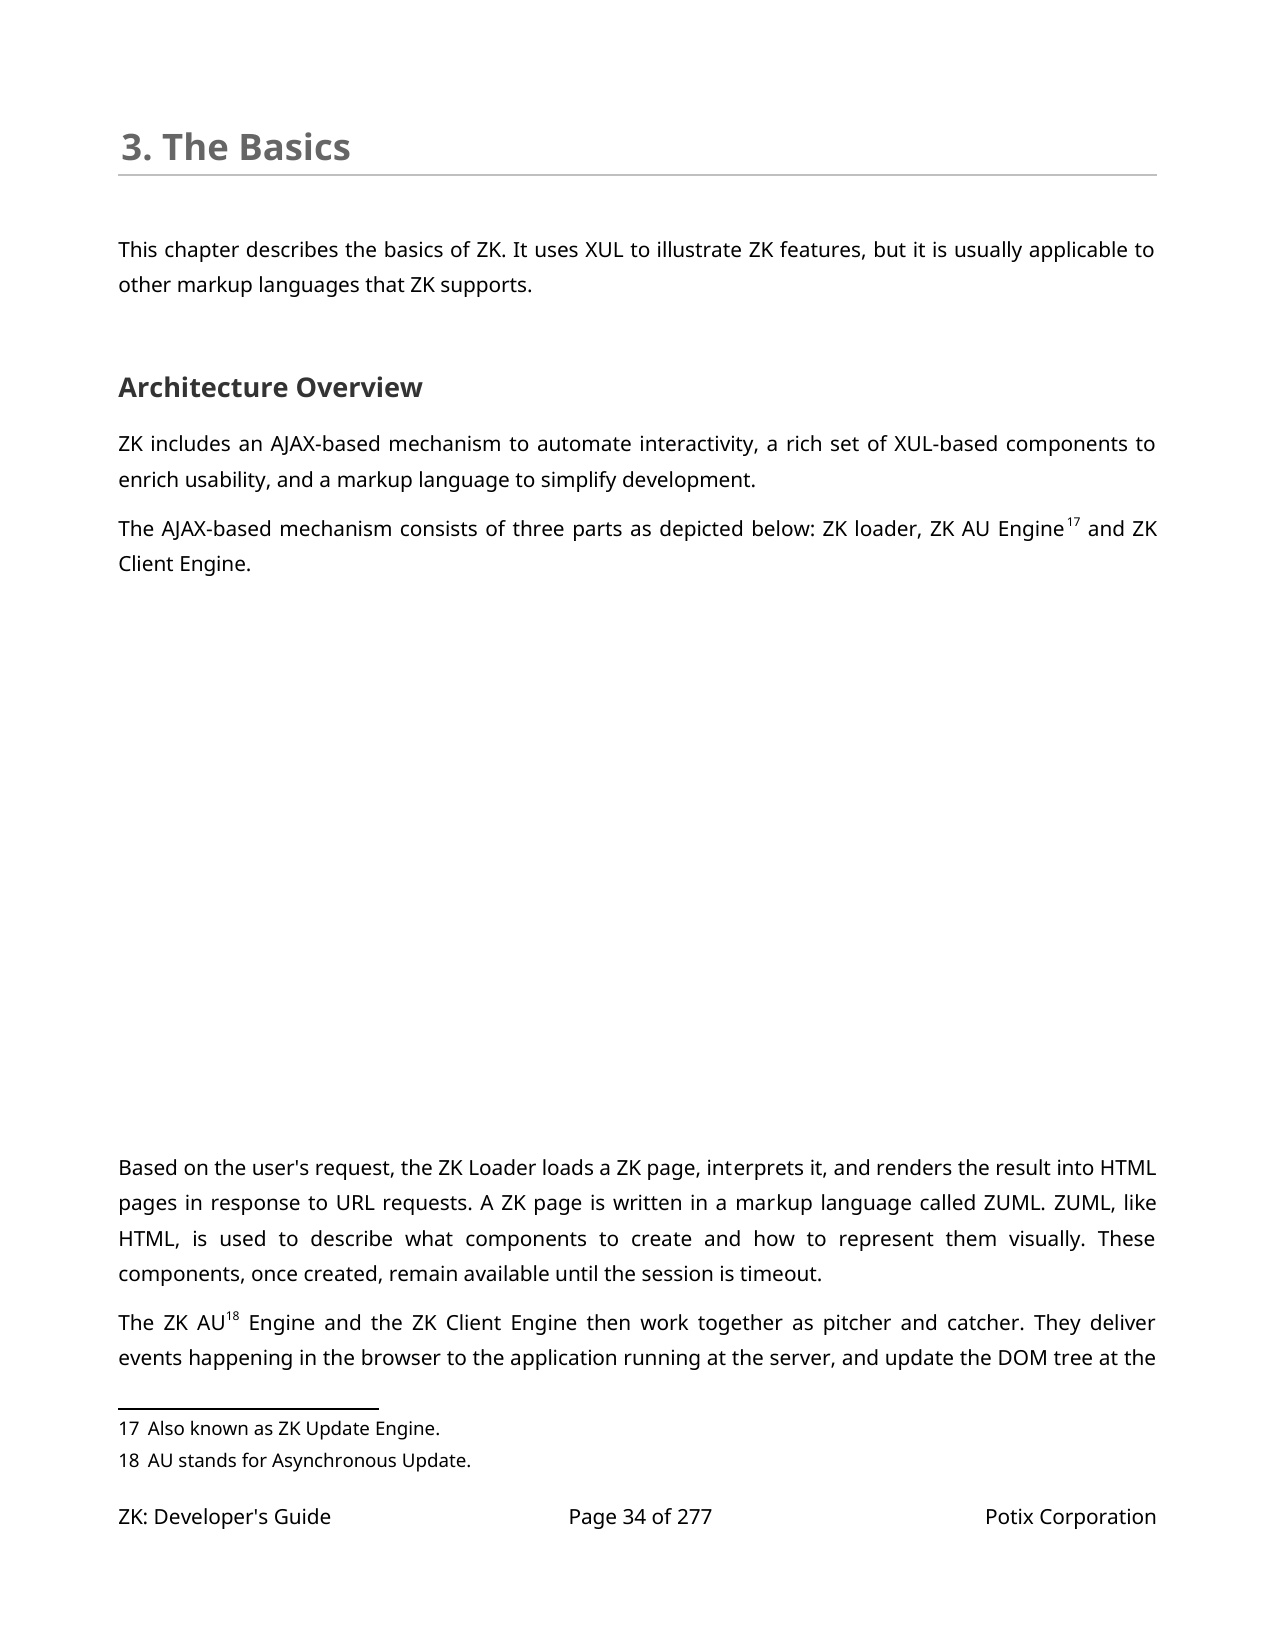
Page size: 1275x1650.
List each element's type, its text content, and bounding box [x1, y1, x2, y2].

subtitle Architecture Overview [118, 369, 1157, 406]
text The AJAX-based mechanism consists of three parts as depicted below: ZK loader, ZK AU Engine and ZK Client Engine. [118, 514, 1157, 577]
text AU stands for Asynchronous Update. [118, 1447, 1157, 1473]
text The ZK AU Engine and the ZK Client Engine then work together as pitcher and catcher. They deliver events happening in the browser to the application running at the server, and update the DOM tree at the [118, 1308, 1157, 1371]
text Also known as ZK Update Engine. [118, 1416, 1157, 1441]
subtitle 3. The Basics [118, 118, 1157, 174]
text Based on the user's request, the ZK Loader loads a ZK page, interprets it, and renders the result into HTML pages in response to URL requests. A ZK page is written in a markup language called ZUML. ZUML, like HTML, is used to describe what components to create and how to represent them visually. These components, once created, remain available until the session is timeout. [118, 598, 1157, 1287]
text This chapter describes the basics of ZK. It uses XUL to illustrate ZK features, but it is usually applicable to other markup languages that ZK supports. [118, 235, 1157, 298]
text ZK includes an AJAX-based mechanism to automate interactivity, a rich set of XUL-based components to enrich usability, and a markup language to simplify development. [118, 429, 1157, 493]
